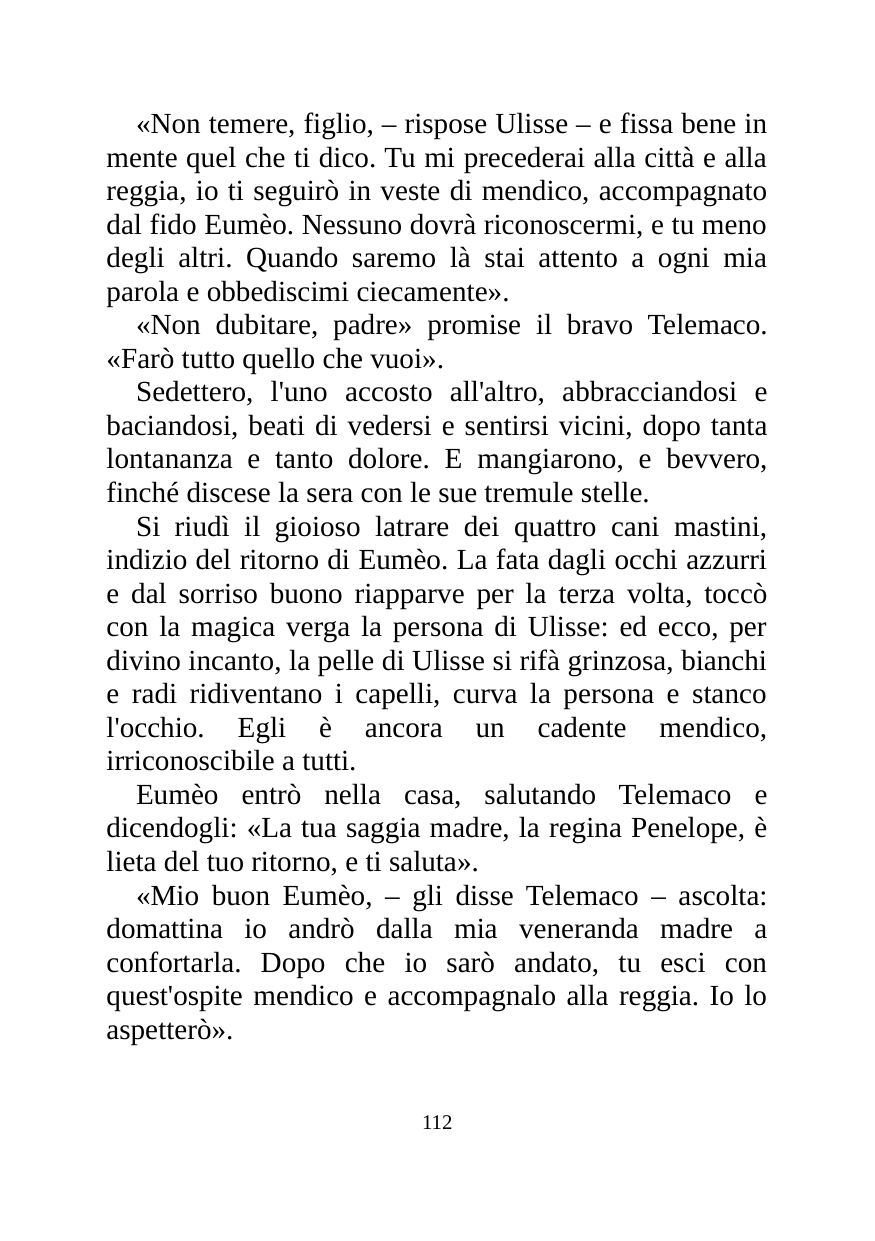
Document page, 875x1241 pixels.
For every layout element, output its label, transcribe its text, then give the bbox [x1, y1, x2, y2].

text «Non temere, figlio, – rispose Ulisse – e fissa bene in mente quel che ti dico. Tu mi precederai alla città e alla reggia, io ti seguirò in veste di mendico, accompagnato dal fido Eumèo. Nessuno dovrà riconoscermi, e tu meno degli altri. Quando saremo là stai attento a ogni mia parola e obbediscimi ciecamente». [106, 106, 768, 307]
text «Mio buon Eumèo, – gli disse Telemaco – ascolta: domattina io andrò dalla mia veneranda madre a confortarla. Dopo che io sarò andato, tu esci con quest'ospite mendico e accompagnalo alla reggia. Io lo aspetterò». [106, 878, 768, 1045]
text Sedettero, l'uno accosto all'altro, abbracciandosi e baciandosi, beati di vedersi e sentirsi vicini, dopo tanta lontananza e tanto dolore. E mangiarono, e bevvero, finché discese la sera con le sue tremule stelle. [106, 374, 768, 509]
text «Non dubitare, padre» promise il bravo Telemaco. «Farò tutto quello che vuoi». [106, 307, 768, 374]
text Eumèo entrò nella casa, salutando Telemaco e dicendogli: «La tua saggia madre, la regina Penelope, è lieta del tuo ritorno, e ti saluta». [106, 777, 768, 878]
text Si riudì il gioioso latrare dei quattro cani mastini, indizio del ritorno di Eumèo. La fata dagli occhi azzurri e dal sorriso buono riapparve per la terza volta, toccò con la magica verga la persona di Ulisse: ed ecco, per divino incanto, la pelle di Ulisse si rifà grinzosa, bianchi e radi ridiventano i capelli, curva la persona e stanco l'occhio. Egli è ancora un cadente mendico, irriconoscibile a tutti. [106, 509, 768, 777]
